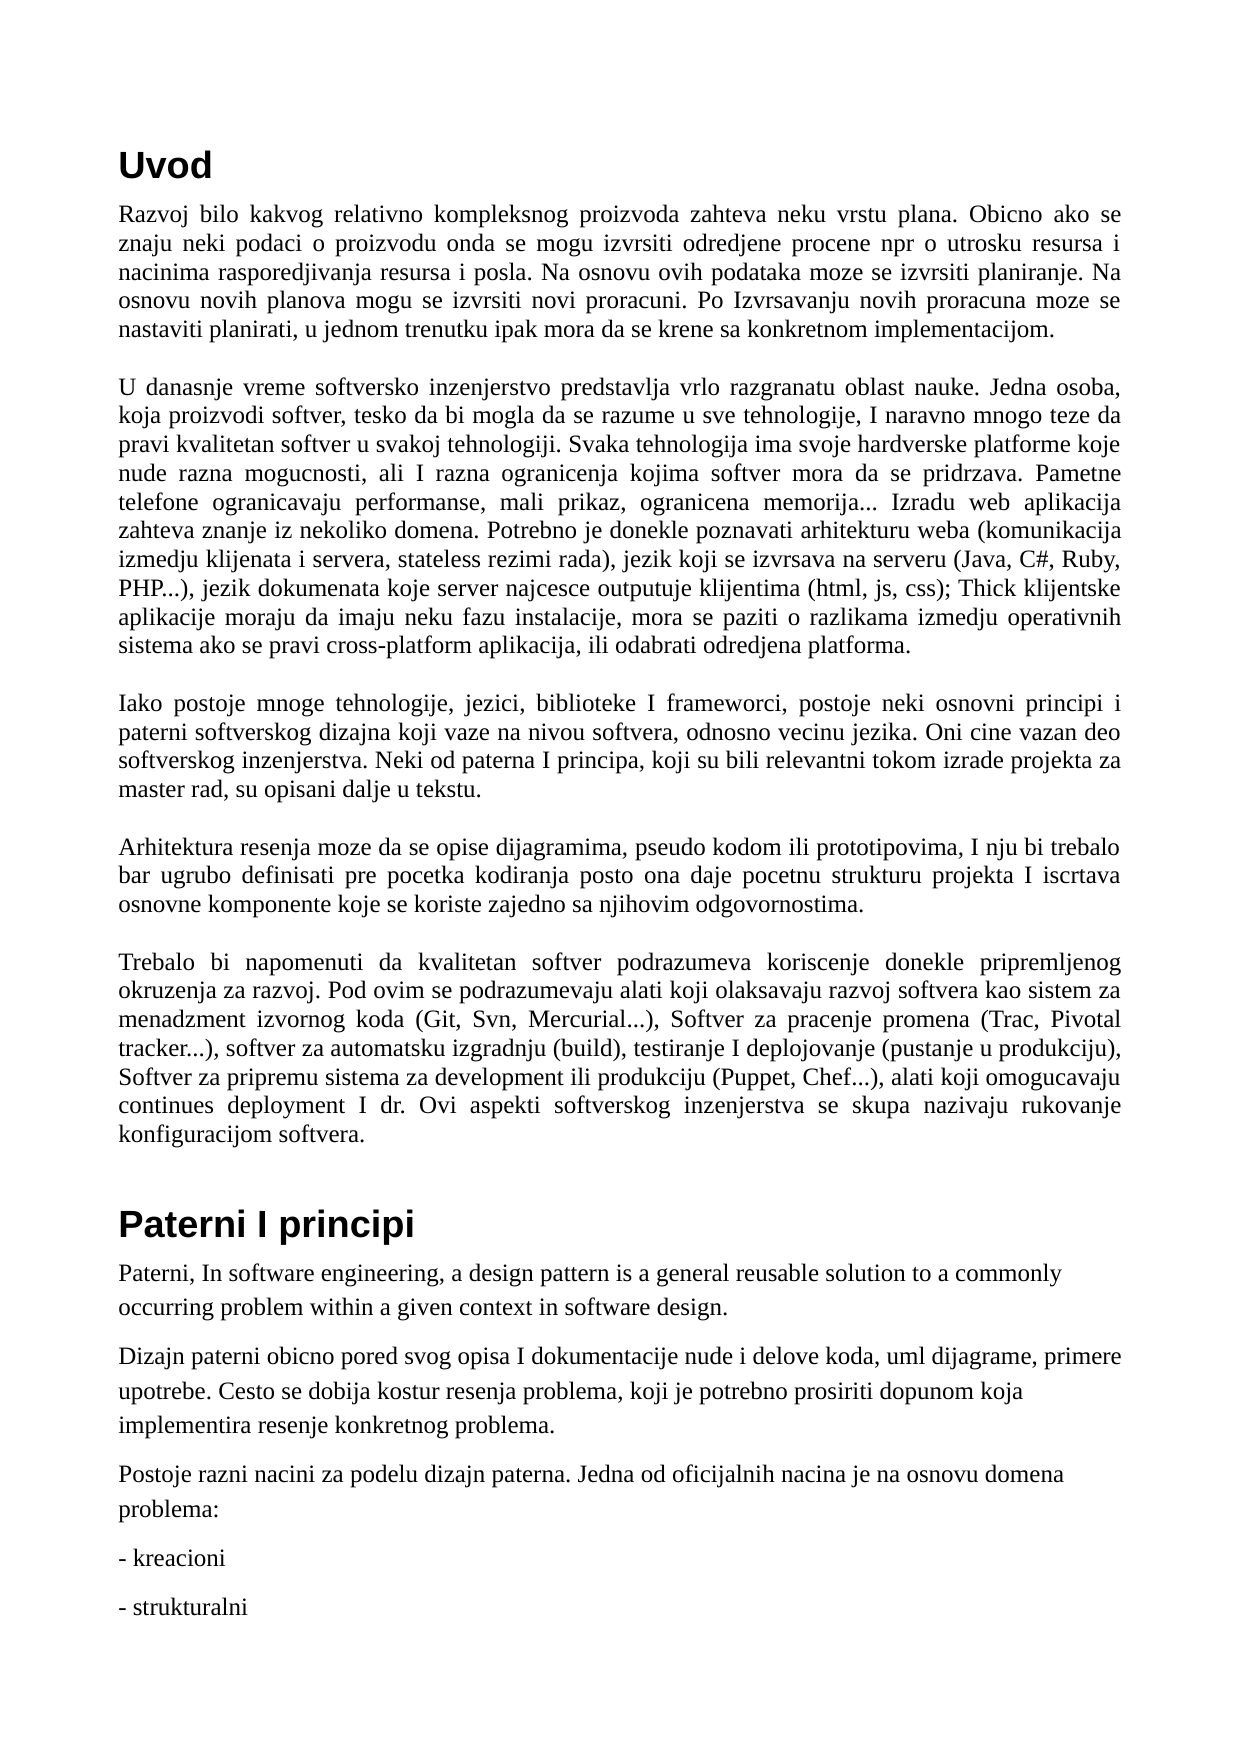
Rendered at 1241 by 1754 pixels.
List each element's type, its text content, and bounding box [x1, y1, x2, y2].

text U danasnje vreme softversko inzenjerstvo predstavlja vrlo razgranatu oblast nauke. Jedna osoba, koja proizvodi softver, tesko da bi mogla da se razume u sve tehnologije, I naravno mnogo teze da pravi kvalitetan softver u svakoj tehnologiji. Svaka tehnologija ima svoje hardverske platforme koje nude razna mogucnosti, ali I razna ogranicenja kojima softver mora da se pridrzava. Pametne telefone ogranicavaju performanse, mali prikaz, ogranicena memorija... Izradu web aplikacija zahteva znanje iz nekoliko domena. Potrebno je donekle poznavati arhitekturu weba (komunikacija izmedju klijenata i servera, stateless rezimi rada), jezik koji se izvrsava na serveru (Java, C#, Ruby, PHP...), jezik dokumenata koje server najcesce outputuje klijentima (html, js, css); Thick klijentske aplikacije moraju da imaju neku fazu instalacije, mora se paziti o razlikama izmedju operativnih sistema ako se pravi cross-platform aplikacija, ili odabrati odredjena platforma. [118, 372, 1122, 659]
text Dizajn paterni obicno pored svog opisa I dokumentacije nude i delove koda, uml dijagrame, primere upotrebe. Cesto se dobija kostur resenja problema, koji je potrebno prosiriti dopunom koja implementira resenje konkretnog problema. [118, 1341, 1122, 1439]
text Iako postoje mnoge tehnologije, jezici, biblioteke I frameworci, postoje neki osnovni principi i paterni softverskog dizajna koji vaze na nivou softvera, odnosno vecinu jezika. Oni cine vazan deo softverskog inzenjerstva. Neki od paterna I principa, koji su bili relevantni tokom izrade projekta za master rad, su opisani dalje u tekstu. [118, 688, 1122, 803]
subtitle Uvod [118, 143, 1122, 187]
text Trebalo bi napomenuti da kvalitetan softver podrazumeva koriscenje donekle pripremljenog okruzenja za razvoj. Pod ovim se podrazumevaju alati koji olaksavaju razvoj softvera kao sistem za menadzment izvornog koda (Git, Svn, Mercurial...), Softver za pracenje promena (Trac, Pivotal tracker...), softver za automatsku izgradnju (build), testiranje I deplojovanje (pustanje u produkciju), Softver za pripremu sistema za development ili produkciju (Puppet, Chef...), alati koji omogucavaju continues deployment I dr. Ovi aspekti softverskog inzenjerstva se skupa nazivaju rukovanje konfiguracijom softvera. [118, 947, 1122, 1148]
text - strukturalni [118, 1592, 1122, 1621]
text Paterni, In software engineering, a design pattern is a general reusable solution to a commonly occurring problem within a given context in software design. [118, 1258, 1122, 1321]
subtitle Paterni I principi [118, 1202, 1122, 1245]
text Razvoj bilo kakvog relativno kompleksnog proizvoda zahteva neku vrstu plana. Obicno ako se znaju neki podaci o proizvodu onda se mogu izvrsiti odredjene procene npr o utrosku resursa i nacinima rasporedjivanja resursa i posla. Na osnovu ovih podataka moze se izvrsiti planiranje. Na osnovu novih planova mogu se izvrsiti novi proracuni. Po Izvrsavanju novih proracuna moze se nastaviti planirati, u jednom trenutku ipak mora da se krene sa konkretnom implementacijom. [118, 199, 1122, 343]
text Postoje razni nacini za podelu dizajn paterna. Jedna od oficijalnih nacina je na osnovu domena problema: [118, 1459, 1122, 1523]
text - kreacioni [118, 1543, 1122, 1572]
text Arhitektura resenja moze da se opise dijagramima, pseudo kodom ili prototipovima, I nju bi trebalo bar ugrubo definisati pre pocetka kodiranja posto ona daje pocetnu strukturu projekta I iscrtava osnovne komponente koje se koriste zajedno sa njihovim odgovornostima. [118, 832, 1122, 918]
